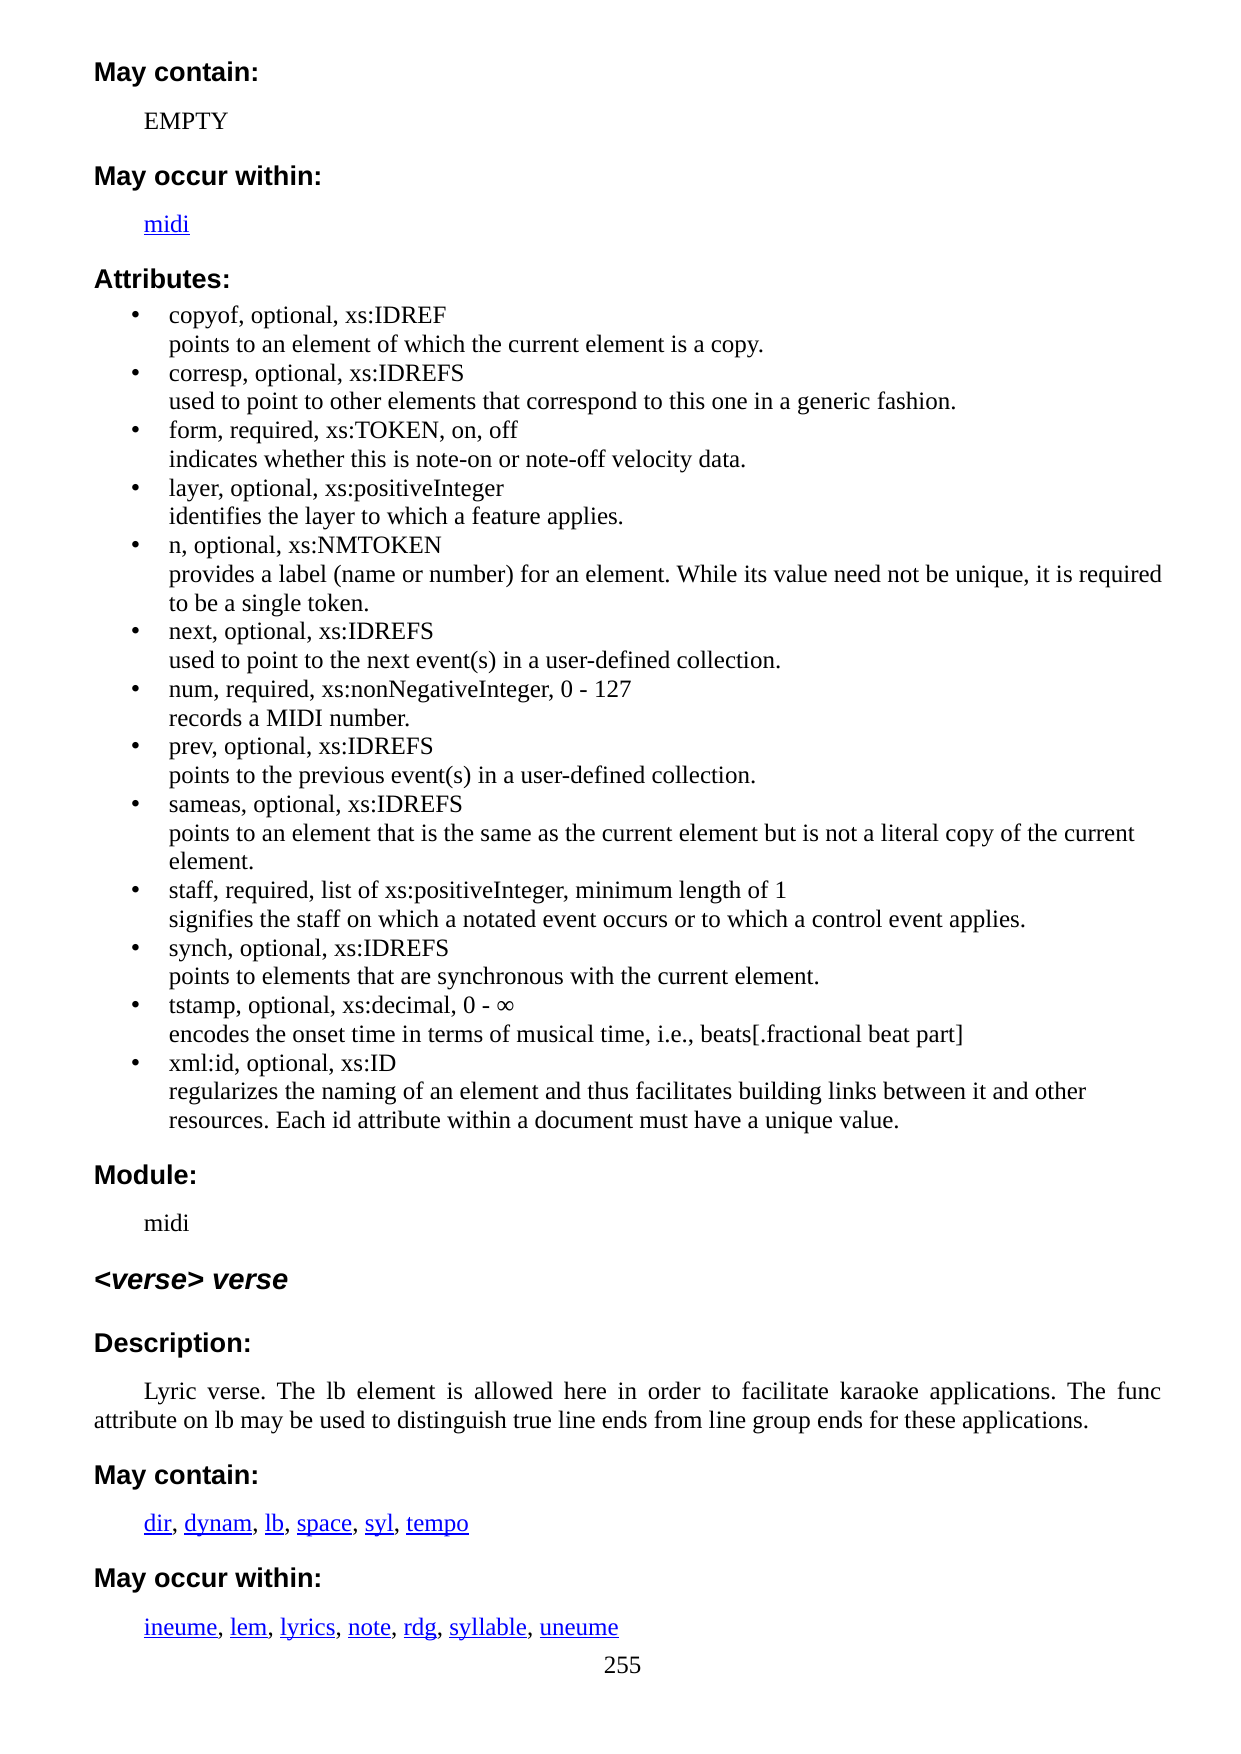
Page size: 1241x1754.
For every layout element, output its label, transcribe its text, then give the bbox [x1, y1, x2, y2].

text Lyric verse. The lb element is allowed here in order to facilitate karaoke applications. The func attribute on lb may be used to distinguish true line ends from line group ends for these applications. [94, 1376, 1162, 1434]
subtitle Attributes: [94, 263, 1162, 294]
text midi [94, 1208, 1162, 1237]
subtitle Module: [94, 1159, 1162, 1190]
subtitle Description: [94, 1327, 1162, 1358]
list xml:id, optional, xs:ID regularizes the naming of an element and thus facilitates building links between it and other resources. Each id attribute within a document must have a unique value. [131, 1048, 1162, 1134]
list next, optional, xs:IDREFS used to point to the next event(s) in a user-defined collection. [131, 616, 1162, 674]
list layer, optional, xs:positiveInteger identifies the layer to which a feature applies. [131, 473, 1162, 530]
list sameas, optional, xs:IDREFS points to an element that is the same as the current element but is not a literal copy of the current element. [131, 789, 1162, 875]
text midi [94, 209, 1162, 238]
text dir, dynam, lb, space, syl, tempo [94, 1508, 1162, 1537]
subtitle May occur within: [94, 1562, 1162, 1593]
list num, required, xs:nonNegativeInteger, 0 - 127 records a MIDI number. [131, 674, 1162, 731]
list synch, optional, xs:IDREFS points to elements that are synchronous with the current element. [131, 933, 1162, 990]
list form, required, xs:TOKEN, on, off indicates whether this is note-on or note-off velocity data. [131, 415, 1162, 473]
subtitle May contain: [94, 1459, 1162, 1490]
subtitle May occur within: [94, 159, 1162, 191]
subtitle May contain: [94, 56, 1162, 87]
text EMPTY [94, 106, 1162, 134]
list prev, optional, xs:IDREFS points to the previous event(s) in a user-defined collection. [131, 731, 1162, 789]
list tstamp, optional, xs:decimal, 0 - ∞ encodes the onset time in terms of musical time, i.e., beats[.fractional beat part] [131, 990, 1162, 1048]
list copyof, optional, xs:IDREF points to an element of which the current element is a copy. [131, 300, 1162, 358]
subtitle <verse> verse [94, 1262, 1162, 1296]
list staff, required, list of xs:positiveInteger, minimum length of 1 signifies the staff on which a notated event occurs or to which a control event applies. [131, 875, 1162, 933]
text ineume, lem, lyrics, note, rdg, syllable, uneume [94, 1612, 1162, 1640]
list n, optional, xs:NMTOKEN provides a label (name or number) for an element. While its value need not be unique, it is required to be a single token. [131, 530, 1162, 616]
list corresp, optional, xs:IDREFS used to point to other elements that correspond to this one in a generic fashion. [131, 358, 1162, 415]
